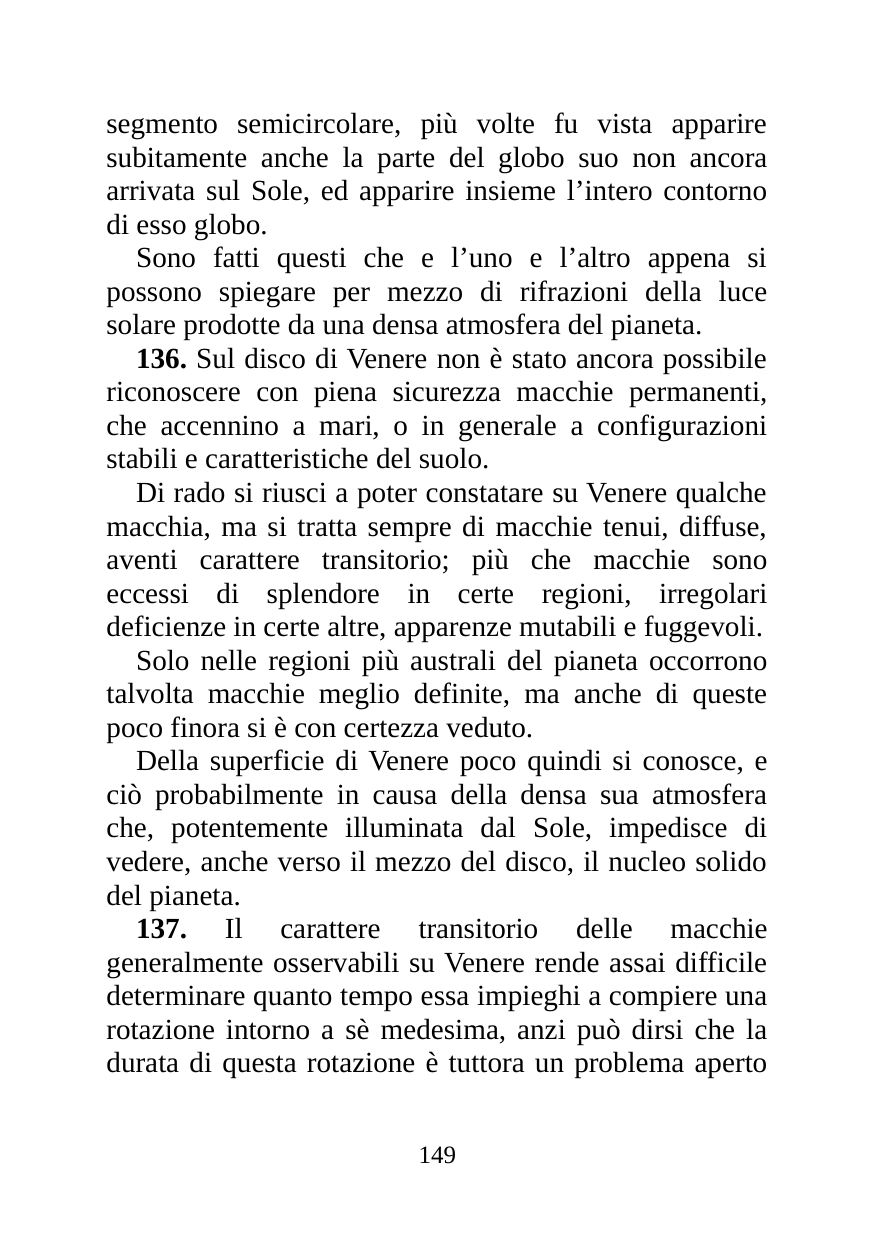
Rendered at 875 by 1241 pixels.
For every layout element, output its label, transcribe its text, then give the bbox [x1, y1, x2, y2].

text Sono fatti questi che e l’uno e l’altro appena si possono spiegare per mezzo di rifrazioni della luce solare prodotte da una densa atmosfera del pianeta. [106, 240, 768, 341]
text Di rado si riusci a poter constatare su Venere qualche macchia, ma si tratta sempre di macchie tenui, diffuse, aventi carattere transitorio; più che macchie sono eccessi di splendore in certe regioni, irregolari deficienze in certe altre, apparenze mutabili e fuggevoli. [106, 475, 768, 643]
text 137. Il carattere transitorio delle macchie generalmente osservabili su Venere rende assai difficile determinare quanto tempo essa impieghi a compiere una rotazione intorno a sè medesima, anzi può dirsi che la durata di questa rotazione è tuttora un problema aperto [106, 911, 768, 1079]
text Solo nelle regioni più australi del pianeta occorrono talvolta macchie meglio definite, ma anche di queste poco finora si è con certezza veduto. [106, 643, 768, 743]
text Della superficie di Venere poco quindi si conosce, e ciò probabilmente in causa della densa sua atmosfera che, potentemente illuminata dal Sole, impedisce di vedere, anche verso il mezzo del disco, il nucleo solido del pianeta. [106, 743, 768, 911]
text segmento semicircolare, più volte fu vista apparire subitamente anche la parte del globo suo non ancora arrivata sul Sole, ed apparire insieme l’intero contorno di esso globo. [106, 106, 768, 240]
text 136. Sul disco di Venere non è stato ancora possibile riconoscere con piena sicurezza macchie permanenti, che accennino a mari, o in generale a configurazioni stabili e caratteristiche del suolo. [106, 341, 768, 475]
